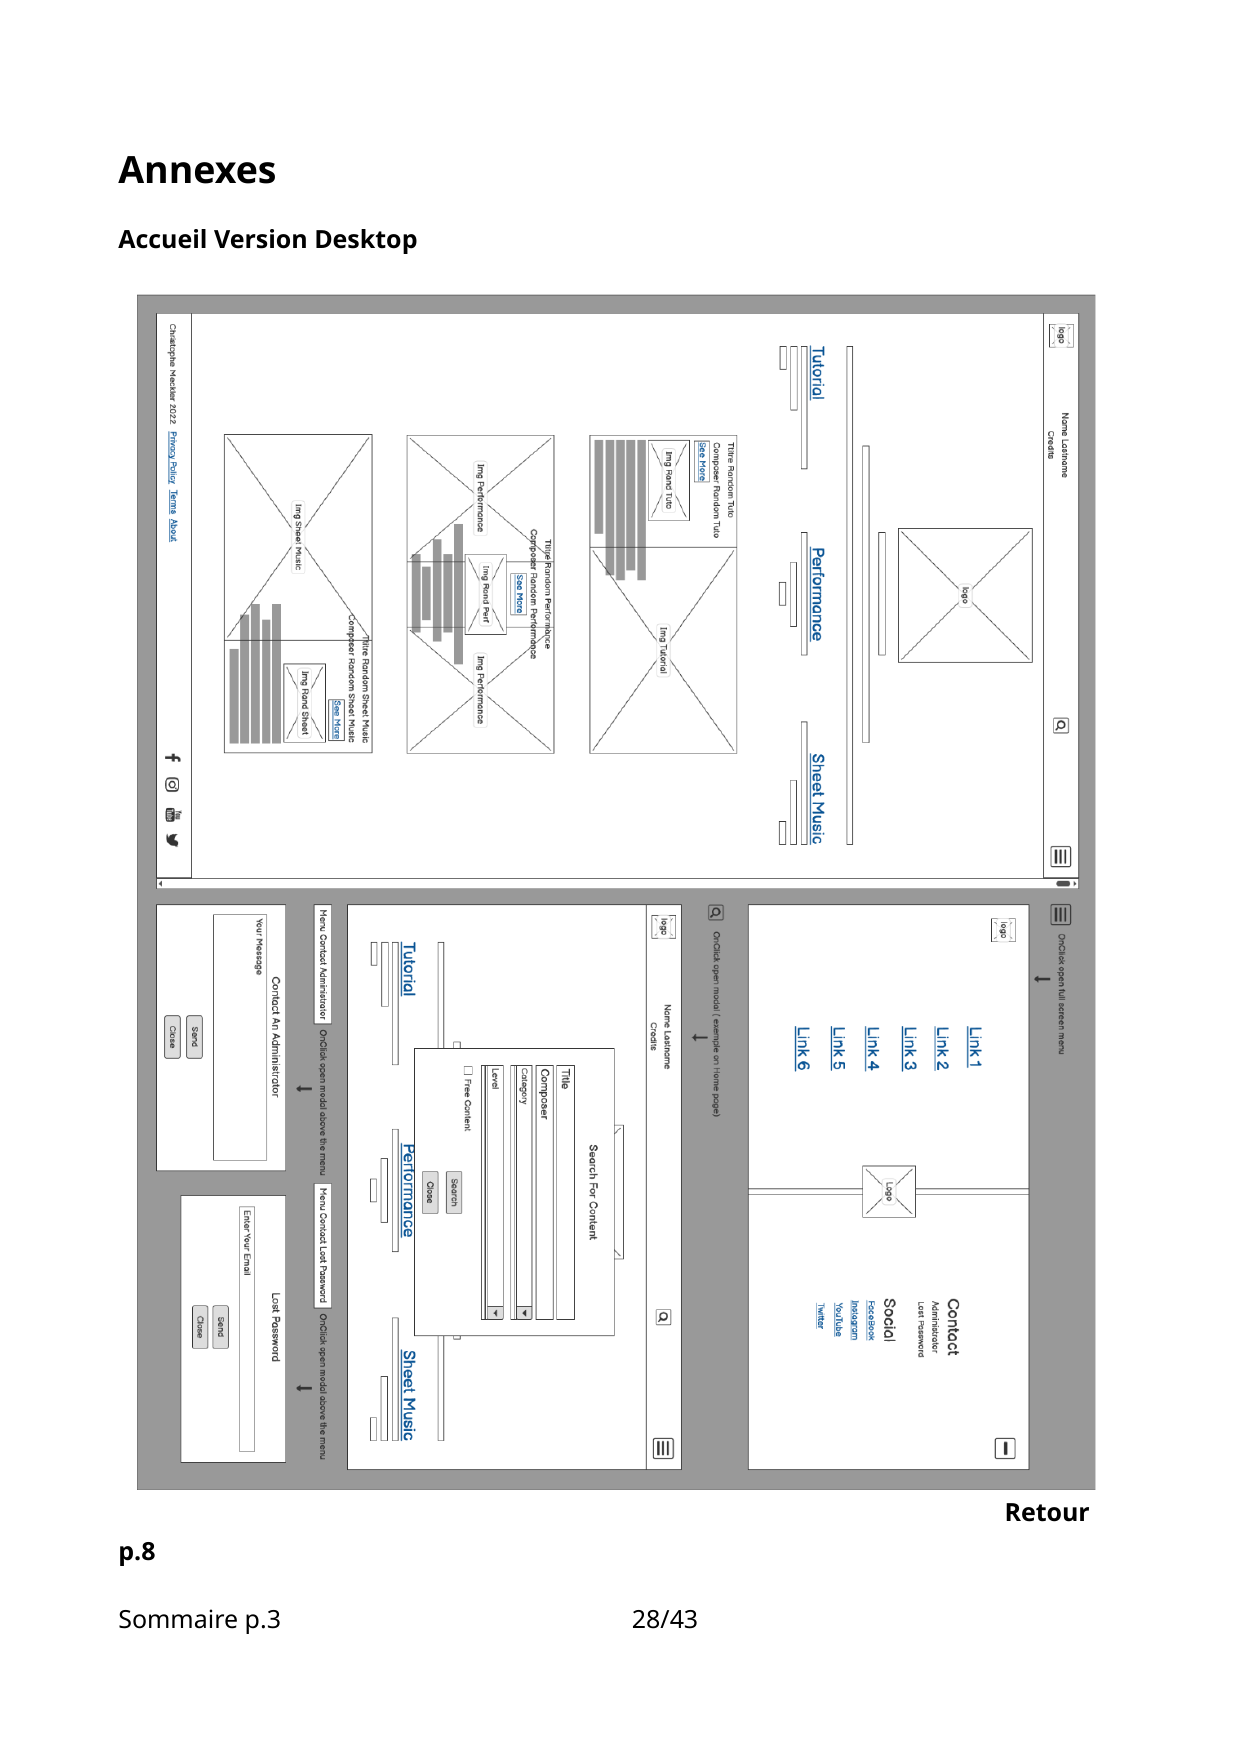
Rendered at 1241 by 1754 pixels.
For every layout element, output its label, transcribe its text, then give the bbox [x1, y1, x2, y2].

text Retour p.7 [118, 1495, 1122, 1568]
subtitle Accueil Version Desktop [118, 221, 1122, 255]
subtitle Annexes [118, 143, 1122, 194]
picture [138, 296, 1096, 1489]
